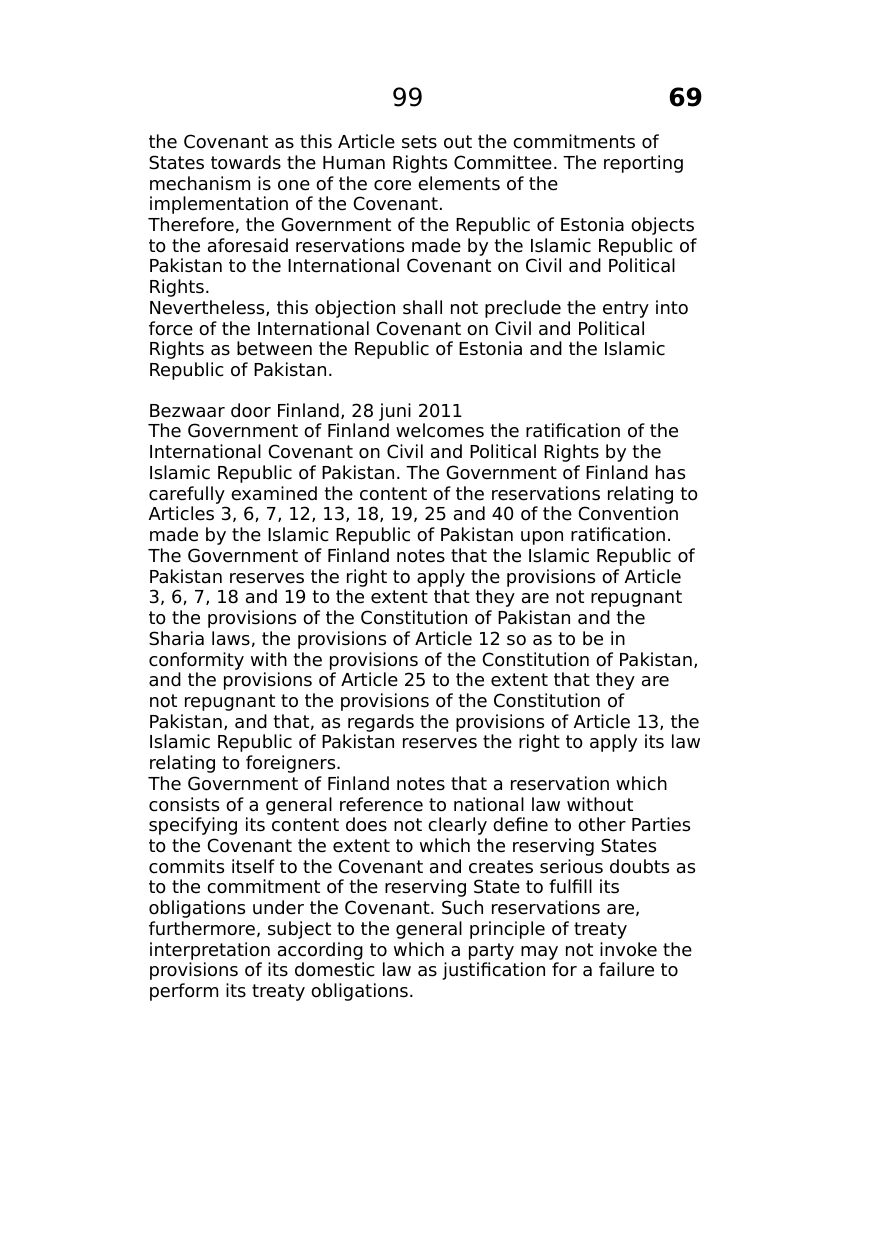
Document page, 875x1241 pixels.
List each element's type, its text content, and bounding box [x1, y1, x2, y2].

text the Covenant as this Article sets out the commitments of States towards the Human Rights Committee. The reporting mechanism is one of the core elements of the implementation of the Covenant. [148, 132, 703, 215]
text Nevertheless, this objection shall not preclude the entry into force of the International Covenant on Civil and Political Rights as between the Republic of Estonia and the Islamic Republic of Pakistan. [148, 298, 703, 381]
text Therefore, the Government of the Republic of Estonia objects to the aforesaid reservations made by the Islamic Republic of Pakistan to the International Covenant on Civil and Political Rights. [148, 215, 703, 298]
text The Government of Finland welcomes the ratification of the International Covenant on Civil and Political Rights by the Islamic Republic of Pakistan. The Government of Finland has carefully examined the content of the reservations relating to Articles 3, 6, 7, 12, 13, 18, 19, 25 and 40 of the Convention made by the Islamic Republic of Pakistan upon ratification. [148, 421, 703, 546]
text The Government of Finland notes that a reservation which consists of a general reference to national law without specifying its content does not clearly define to other Parties to the Covenant the extent to which the reserving States commits itself to the Covenant and creates serious doubts as to the commitment of the reserving State to fulfill its obligations under the Covenant. Such reservations are, furthermore, subject to the general principle of treaty interpretation according to which a party may not invoke the provisions of its domestic law as justification for a failure to perform its treaty obligations. [148, 774, 703, 1002]
text The Government of Finland notes that the Islamic Republic of Pakistan reserves the right to apply the provisions of Article 3, 6, 7, 18 and 19 to the extent that they are not repugnant to the provisions of the Constitution of Pakistan and the Sharia laws, the provisions of Article 12 so as to be in conformity with the provisions of the Constitution of Pakistan, and the provisions of Article 25 to the extent that they are not repugnant to the provisions of the Constitution of Pakistan, and that, as regards the provisions of Article 13, the Islamic Republic of Pakistan reserves the right to apply its law relating to foreigners. [148, 546, 703, 774]
text Bezwaar door Finland, 28 juni 2011 [148, 401, 703, 421]
